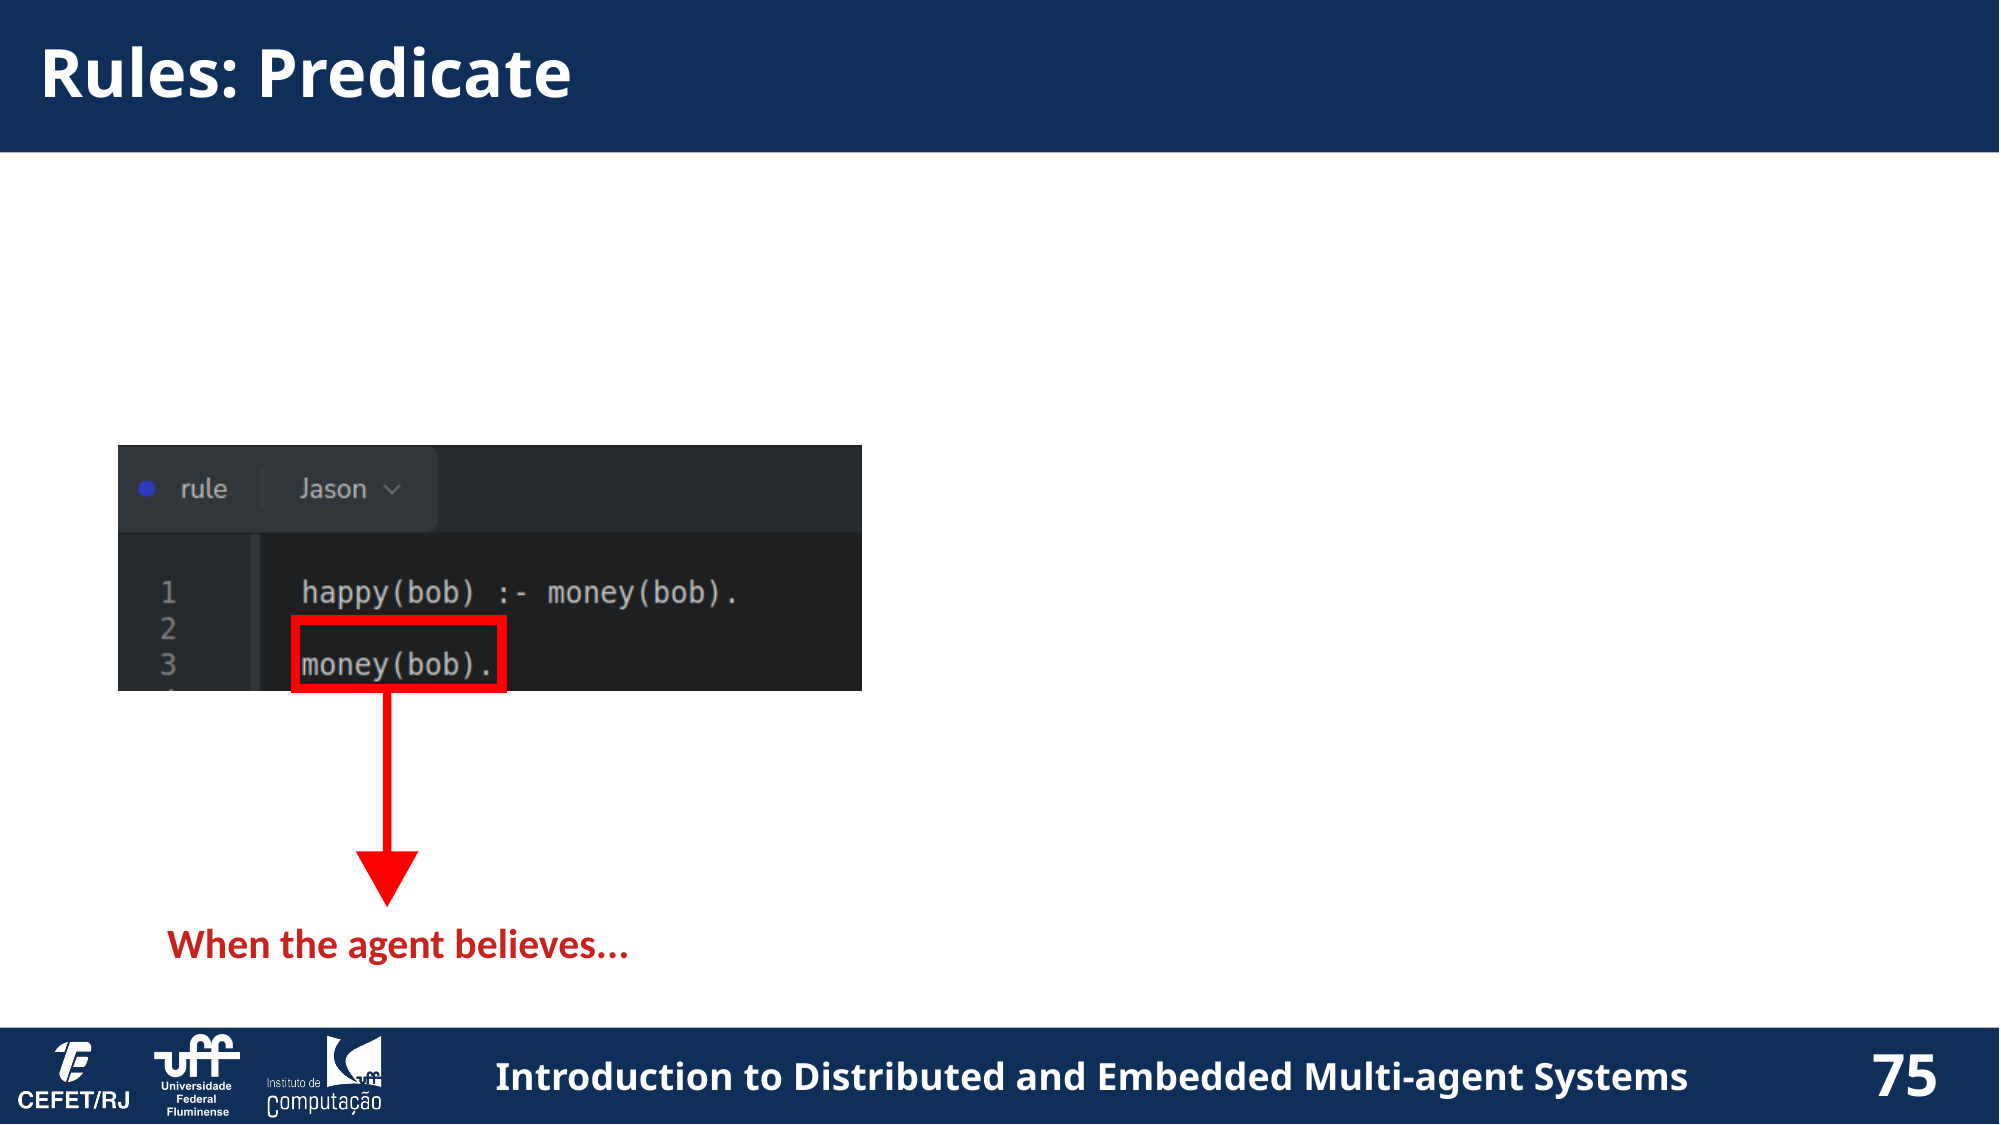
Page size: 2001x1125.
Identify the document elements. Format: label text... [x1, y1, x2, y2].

text_box Rules: Predicate [25, 23, 1999, 119]
picture [265, 1033, 383, 1118]
picture [153, 1033, 241, 1121]
picture [118, 445, 862, 691]
picture [300, 625, 497, 684]
picture [18, 1021, 129, 1125]
text_box [355, 688, 419, 908]
text_box When the agent believes... [147, 909, 650, 975]
